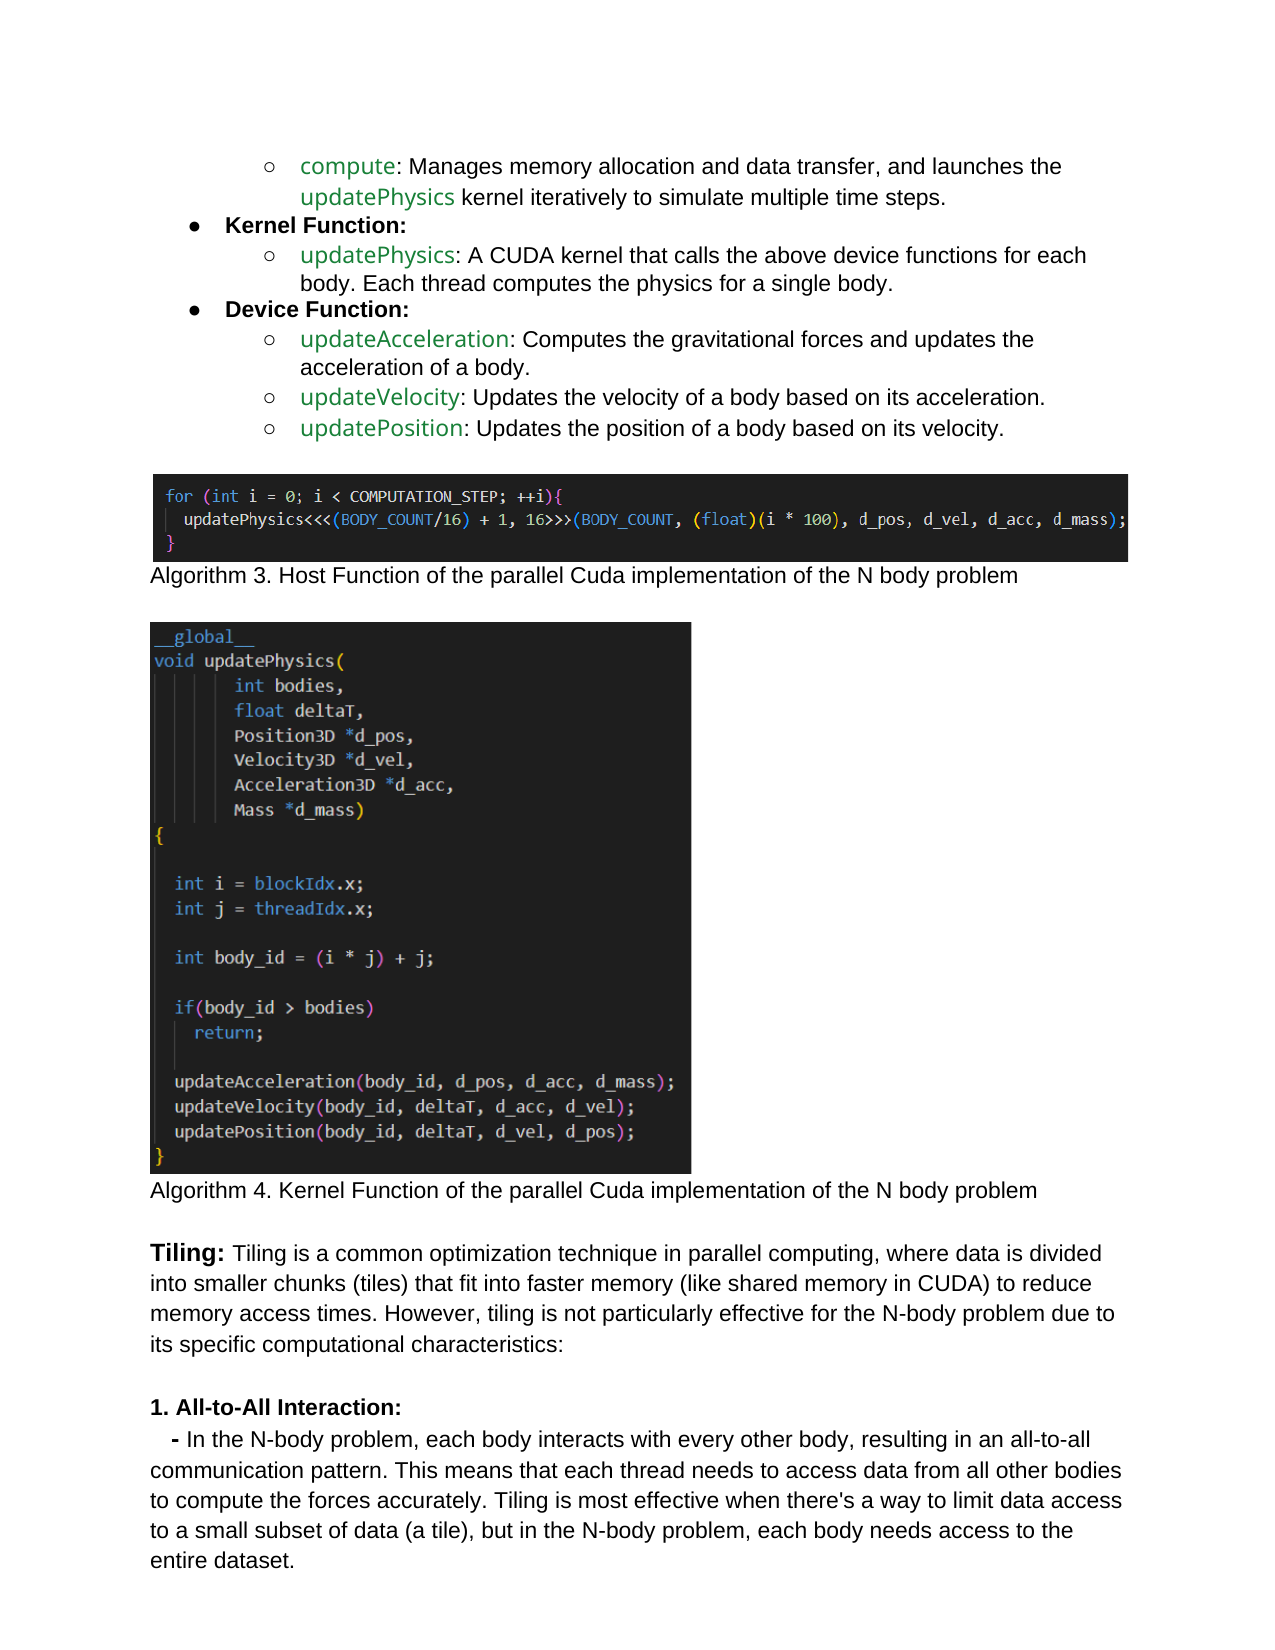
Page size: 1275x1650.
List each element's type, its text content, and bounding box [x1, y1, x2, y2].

text - In the N-body problem, each body interacts with every other body, resulting in an all-to-all communication pattern. This means that each thread needs to access data from all other bodies to compute the forces accurately. Tiling is most effective when there's a way to limit data access to a small subset of data (a tile), but in the N-body problem, each body needs access to the entire dataset. [150, 1424, 1125, 1573]
list compute: Manages memory allocation and data transfer, and launches the updatePhysics kernel iteratively to simulate multiple time steps. [262, 150, 1125, 212]
list Kernel Function: [187, 212, 1125, 239]
list updatePhysics: A CUDA kernel that calls the above device functions for each body. Each thread computes the physics for a single body. [262, 239, 1125, 296]
list updateVelocity: Updates the velocity of a body based on its acceleration. [262, 380, 1125, 412]
text Algorithm 3. Host Function of the parallel Cuda implementation of the N body problem [150, 468, 1125, 588]
text 1. All-to-All Interaction: [150, 1394, 1125, 1420]
list updatePosition: Updates the position of a body based on its velocity. [262, 412, 1125, 443]
text Algorithm 4. Kernel Function of the parallel Cuda implementation of the N body problem [150, 1177, 1125, 1203]
list Device Function: [187, 296, 1125, 323]
text Tiling: Tiling is a common optimization technique in parallel computing, where data is divided into smaller chunks (tiles) that fit into faster memory (like shared memory in CUDA) to reduce memory access times. However, tiling is not particularly effective for the N-body problem due to its specific computational characteristics: [150, 1237, 1125, 1357]
list updateAcceleration: Computes the gravitational forces and updates the acceleration of a body. [262, 323, 1125, 380]
